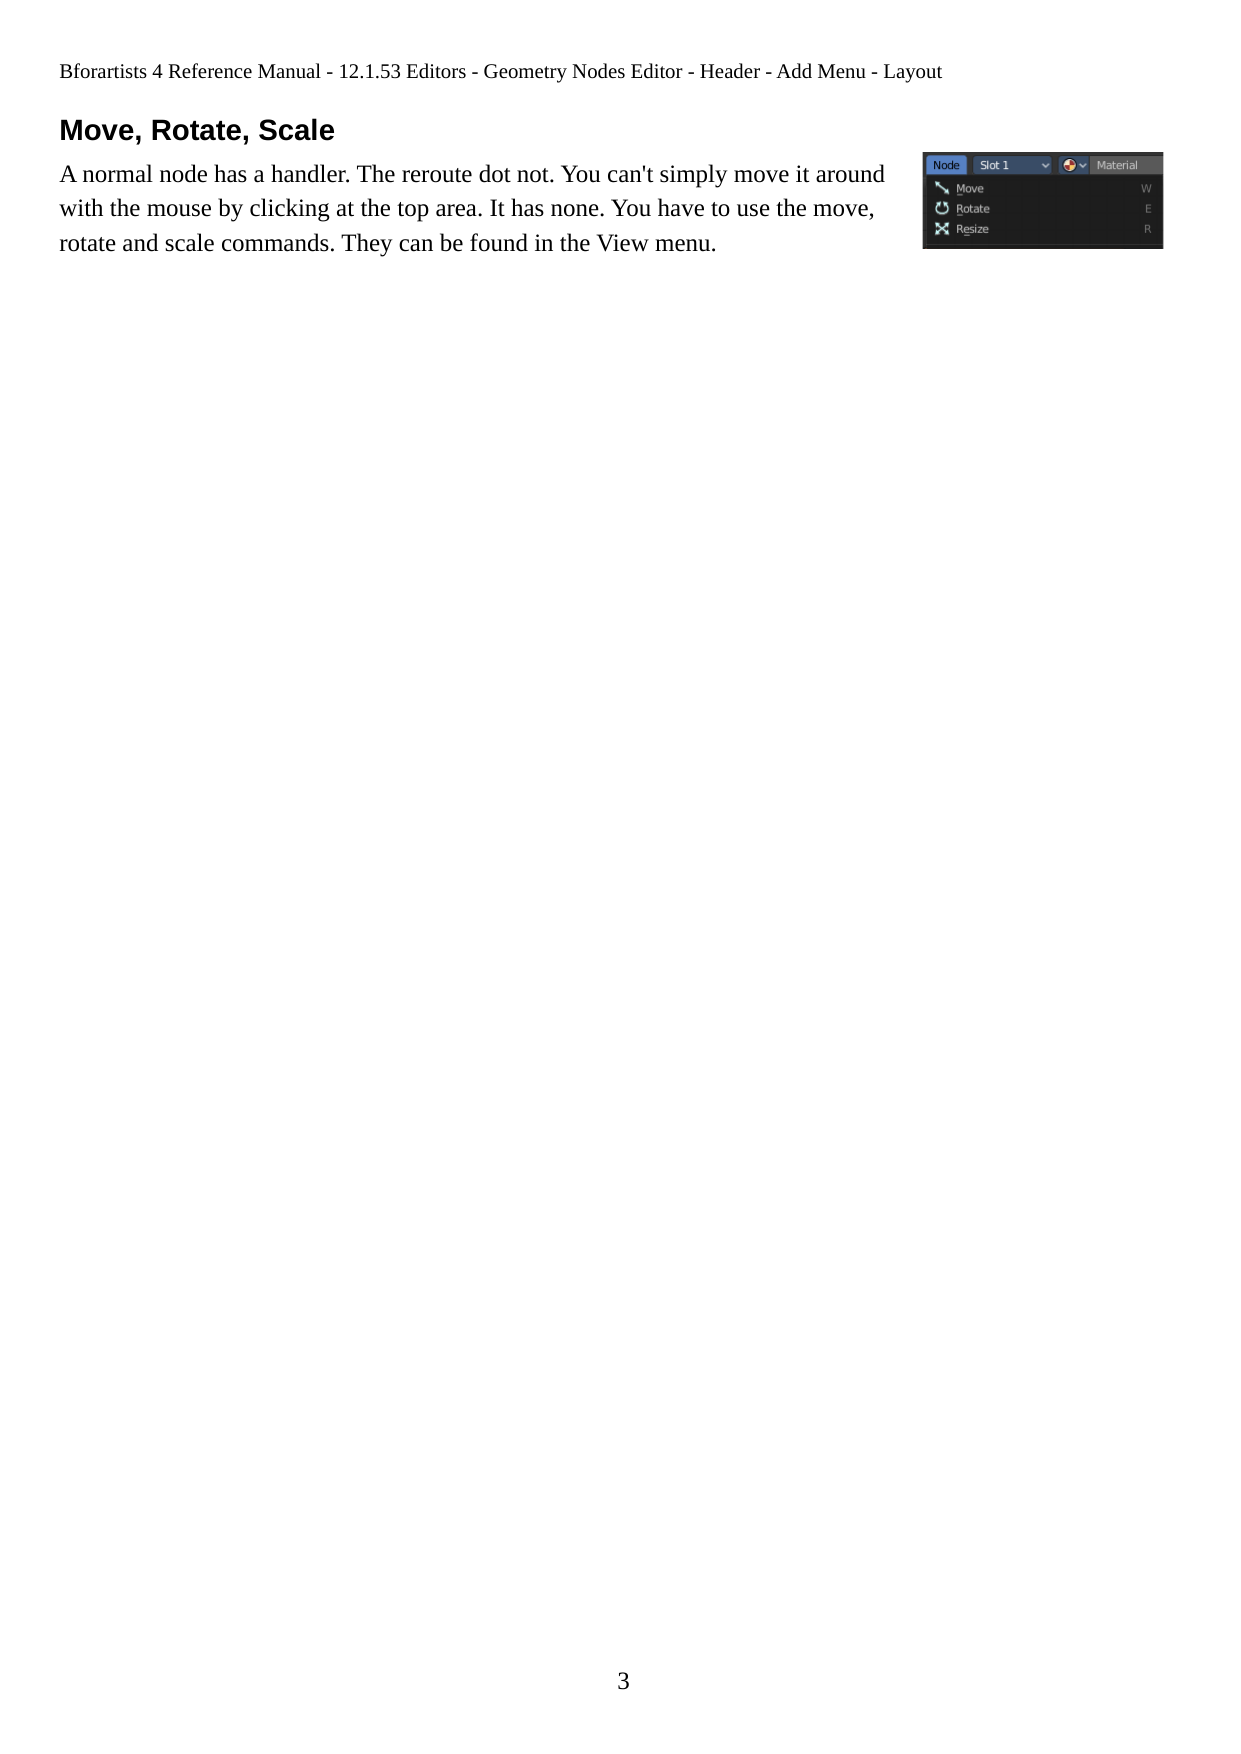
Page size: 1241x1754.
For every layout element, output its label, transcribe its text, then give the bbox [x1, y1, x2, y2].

picture [922, 152, 1164, 249]
text A normal node has a handler. The reroute dot not. You can't simply move it around with the mouse by clicking at the top area. It has none. You have to use the move, rotate and scale commands. They can be found in the View menu. [59, 159, 1181, 257]
subtitle Move, Rotate, Scale [59, 113, 1181, 146]
